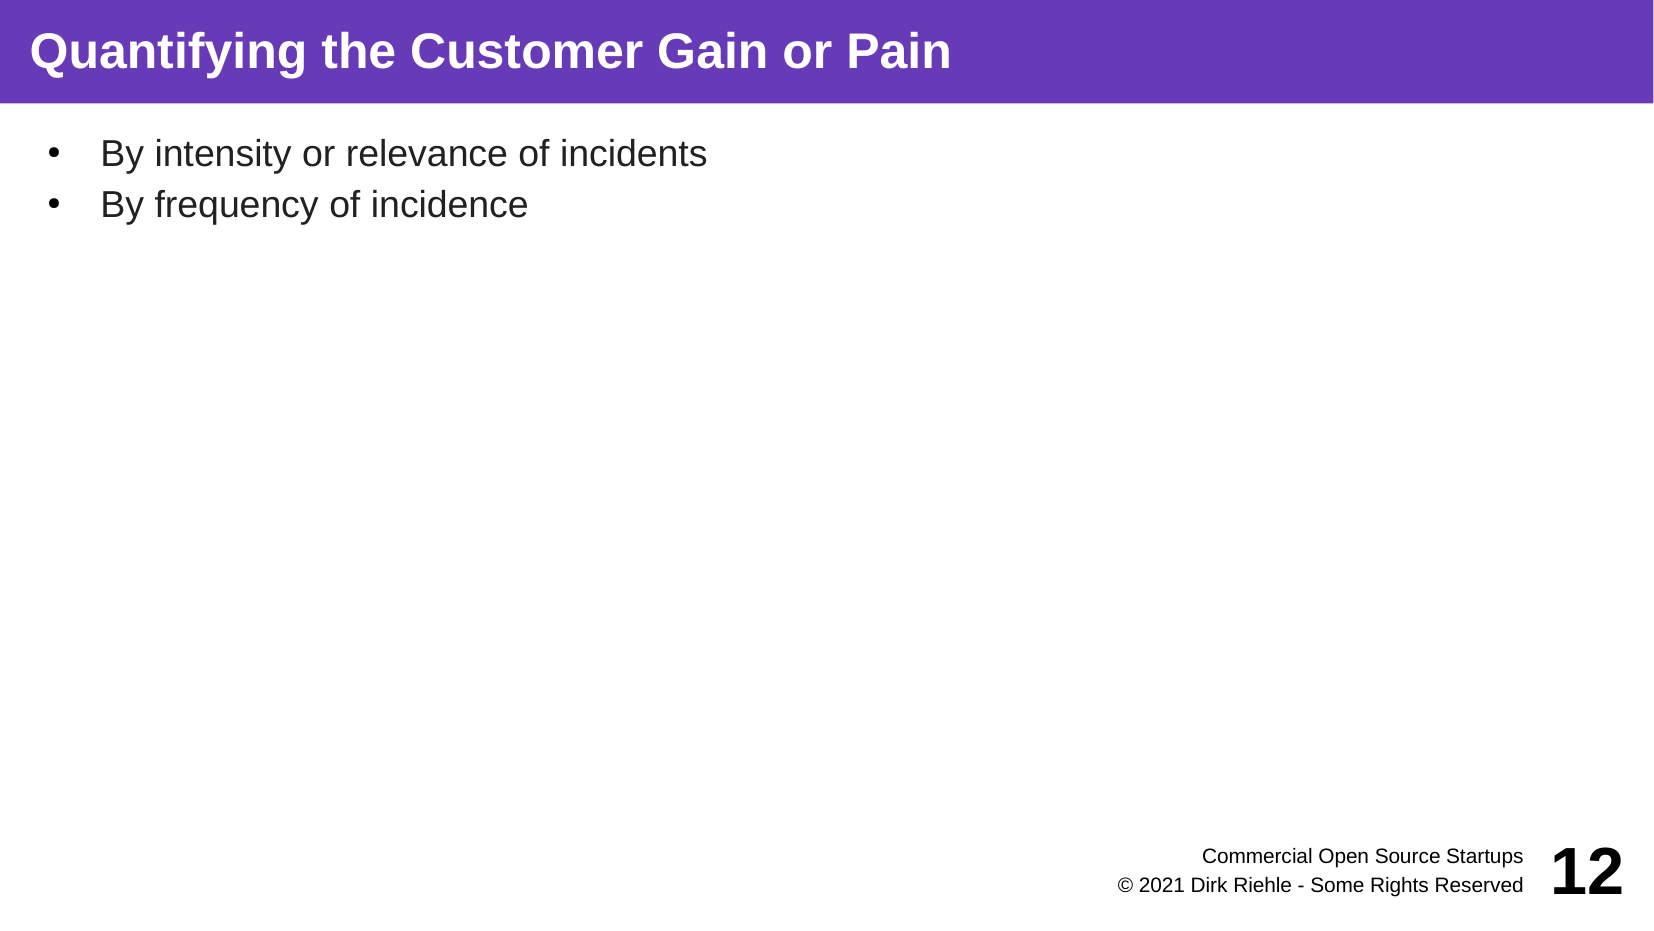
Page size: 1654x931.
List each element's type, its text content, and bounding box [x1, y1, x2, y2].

title Quantifying the Customer Gain or Pain [0, 0, 1654, 104]
list By intensity or relevance of incidents By frequency of incidence [29, 132, 1625, 813]
